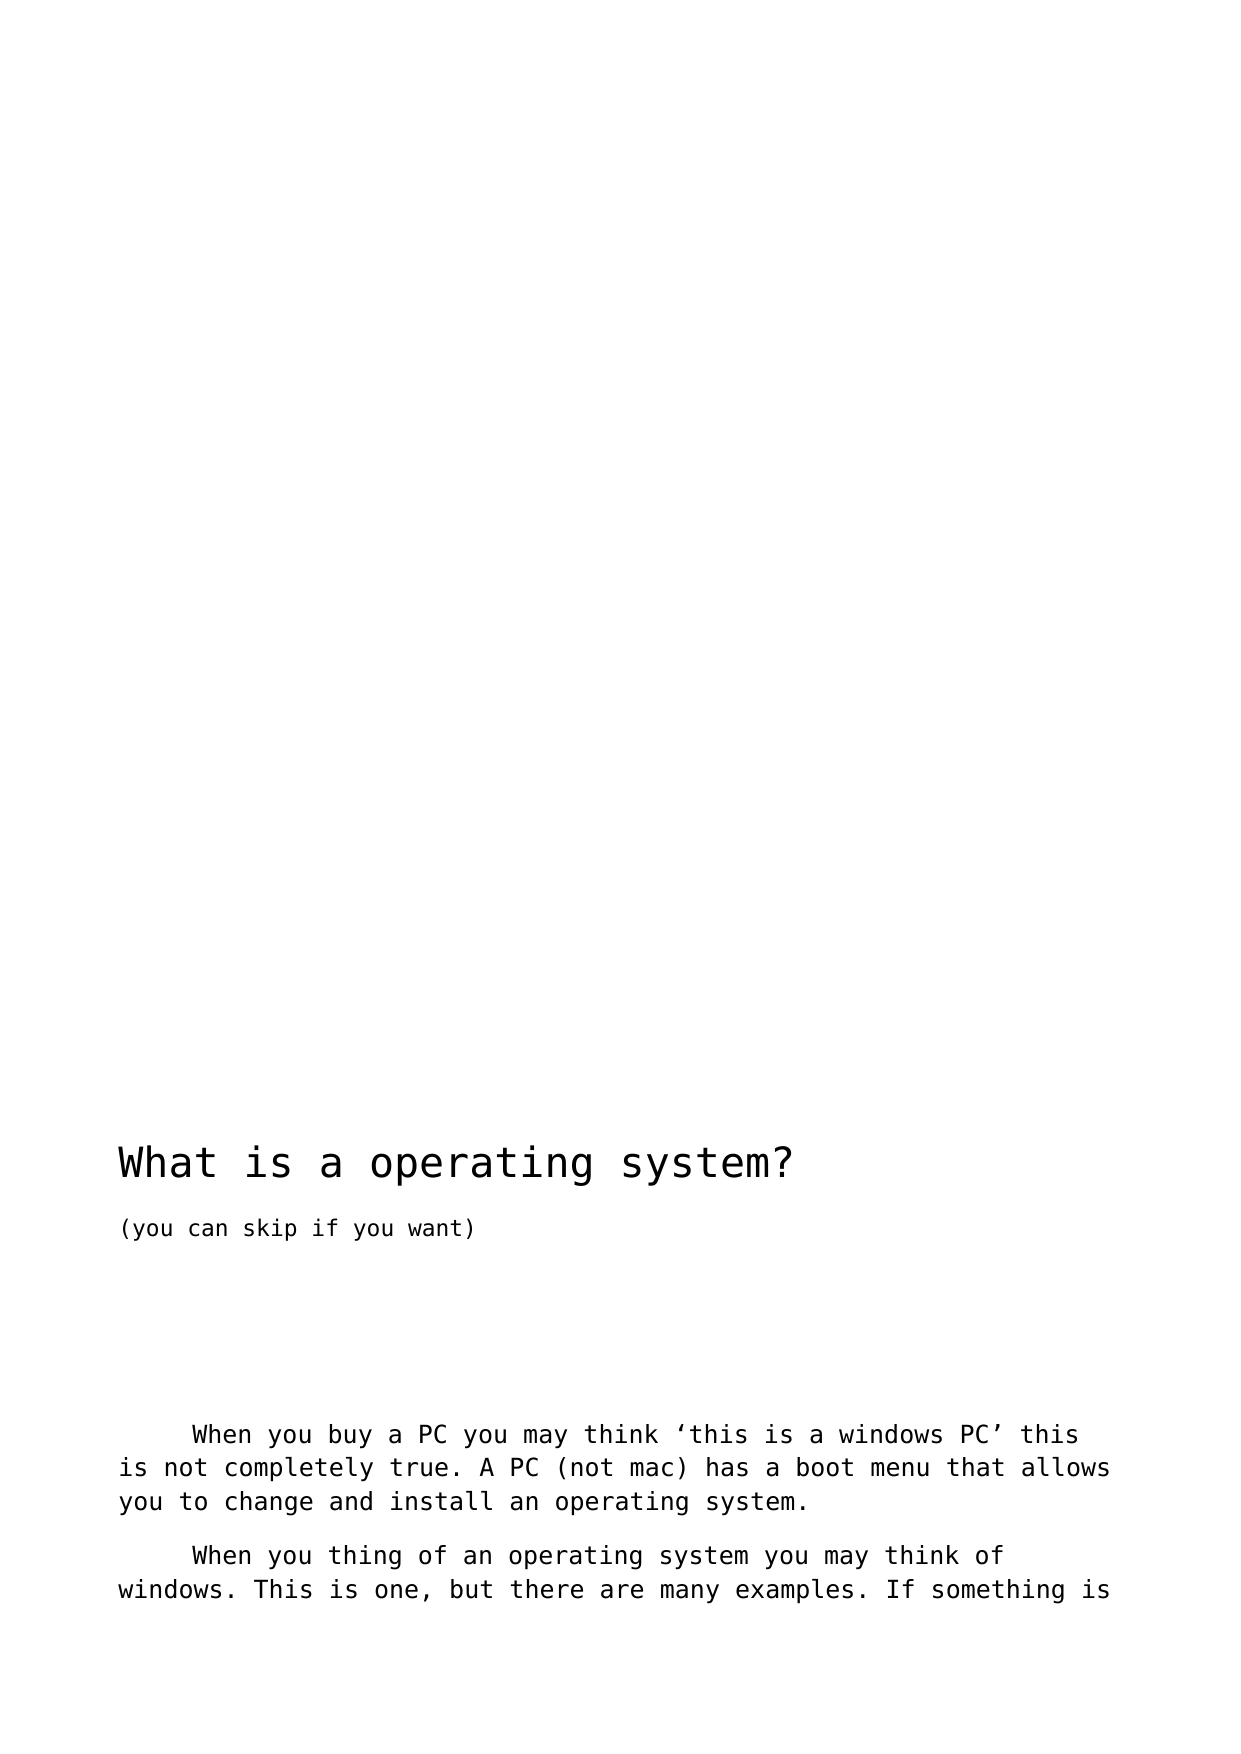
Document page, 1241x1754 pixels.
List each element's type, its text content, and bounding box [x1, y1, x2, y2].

text When you buy a PC you may think ‘this is a windows PC’ this is not completely true. A PC (not mac) has a boot menu that allows you to change and install an operating system. [118, 1420, 1122, 1516]
text What is a operating system? [118, 1139, 1122, 1187]
text (you can skip if you want) [118, 1216, 1122, 1242]
text When you thing of an operating system you may think of windows. This is one, but there are many examples. If something is [118, 1542, 1122, 1604]
